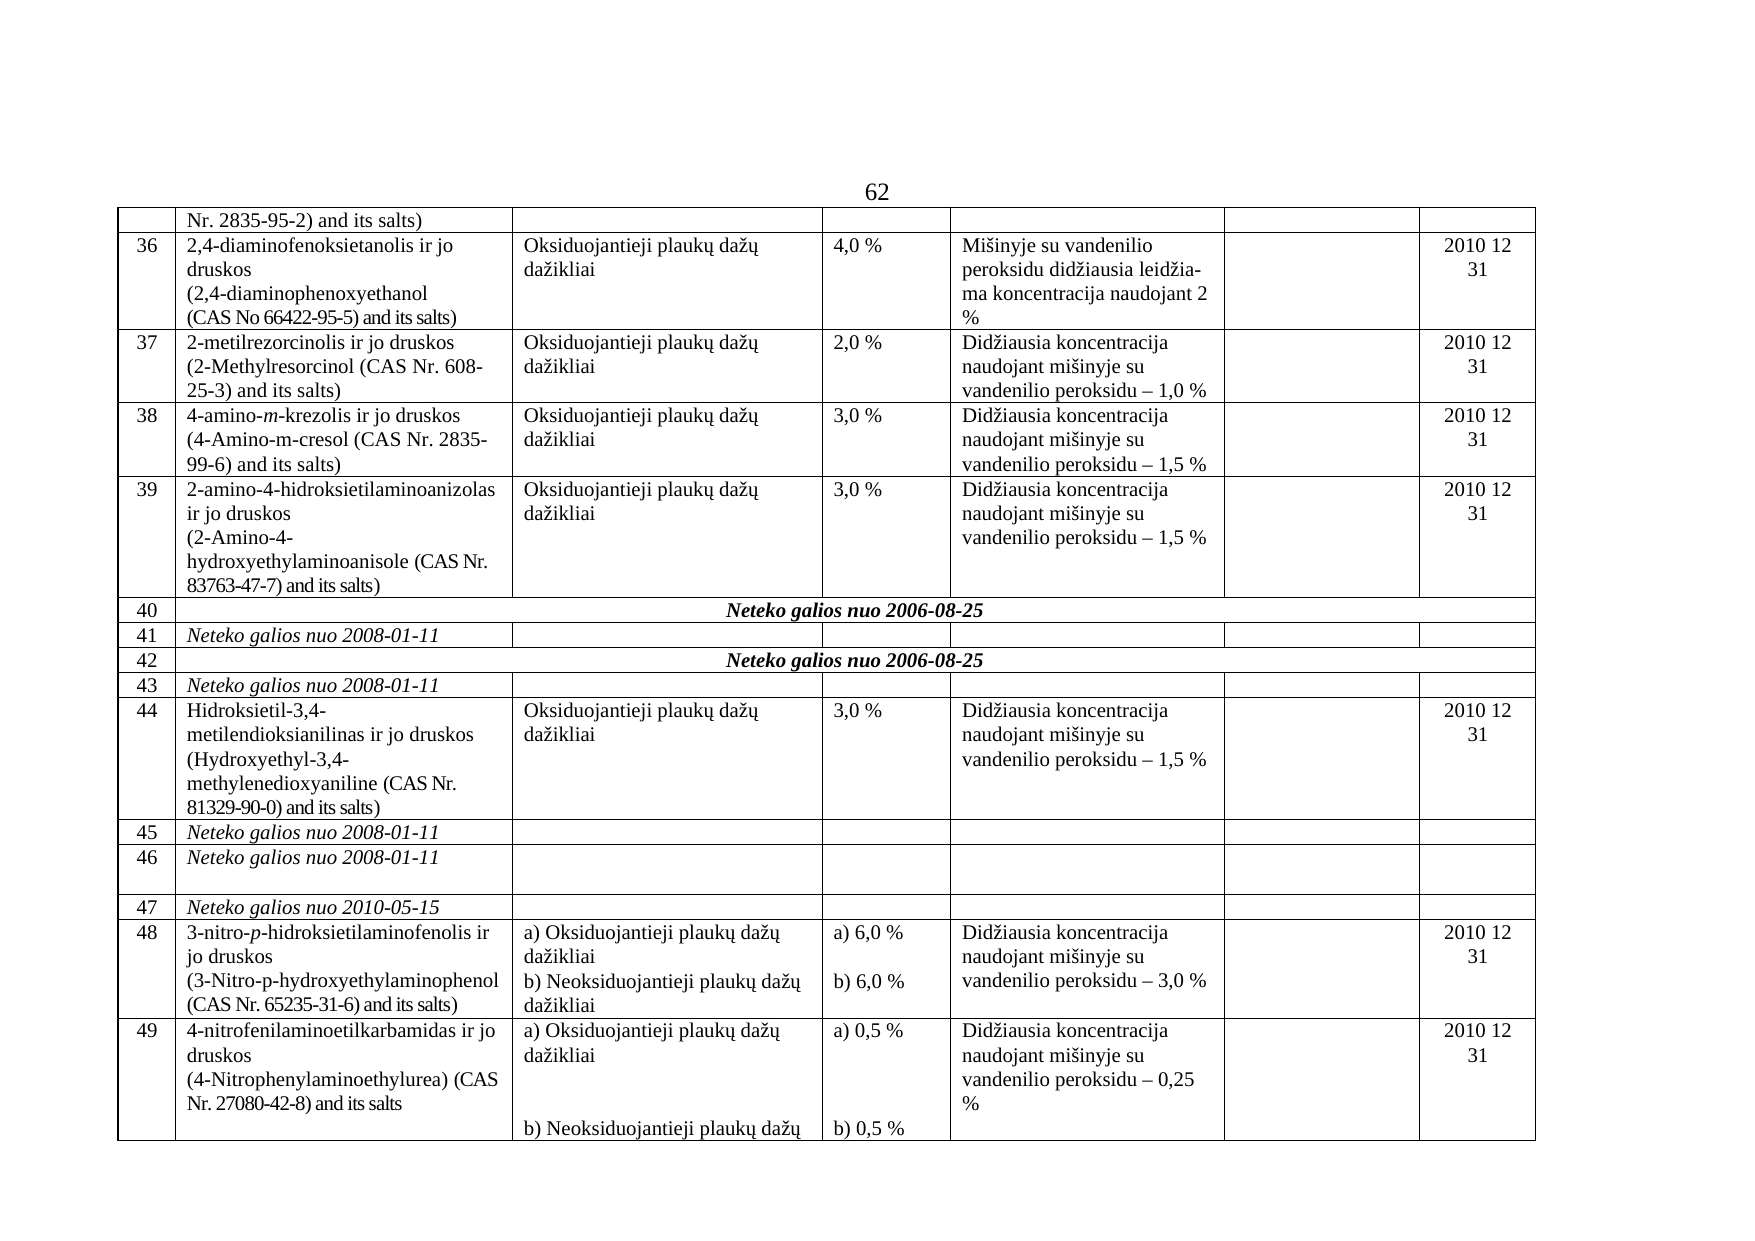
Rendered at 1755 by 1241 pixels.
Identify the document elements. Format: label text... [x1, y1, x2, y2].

table_cell 2,4-diaminofenoksietanolis ir jo druskos (2,4-diaminophenoxyethanol (CAS No 66422-95-5) and its salts) [176, 233, 512, 329]
table_cell [1420, 673, 1535, 697]
table_cell Neteko galios nuo 2008-01-11 [176, 623, 512, 647]
table_cell [513, 845, 822, 869]
table_cell [823, 869, 950, 894]
table_cell 38 [119, 403, 175, 476]
table_cell 36 [119, 233, 175, 329]
table_cell [1420, 895, 1535, 919]
table_cell [823, 820, 950, 844]
table_cell 2010 12 31 [1420, 477, 1535, 597]
table_cell [951, 1115, 1224, 1140]
table_cell [951, 208, 1224, 232]
table_cell [823, 673, 950, 697]
table_cell 39 [119, 477, 175, 597]
table_cell [1225, 920, 1419, 1017]
table_cell 4,0 % [823, 233, 950, 329]
table_cell b) Neoksiduojantieji plaukų dažų dažikliai [513, 968, 822, 1017]
table_cell b) 6,0 % [823, 968, 950, 1017]
table_cell [951, 845, 1224, 894]
table_cell 3,0 % [823, 403, 950, 476]
table_cell [1225, 403, 1419, 476]
table_cell [1225, 673, 1419, 697]
table_cell [1225, 895, 1419, 919]
table_cell [1420, 623, 1535, 647]
table_cell Oksiduojantieji plaukų dažų dažikliai [513, 330, 822, 402]
table_cell 2-amino-4-hidroksietilaminoanizolas ir jo druskos (2-Amino-4-hydroxyethylaminoanisole (CAS Nr. 83763-47-7) and its salts) [176, 477, 512, 597]
table_cell 2010 12 31 [1420, 1019, 1535, 1115]
table_cell 40 [119, 598, 175, 622]
table_cell Didžiausia koncentracija naudojant mišinyje su vandenilio peroksidu – 1,5 % [951, 403, 1224, 476]
table_cell b) Neoksiduojantieji plaukų dažų [513, 1115, 822, 1140]
table_cell [951, 820, 1224, 844]
table_cell Didžiausia koncentracija naudojant mišinyje su vandenilio peroksidu – 0,25 % [951, 1019, 1224, 1115]
table_cell Oksiduojantieji plaukų dažų dažikliai [513, 403, 822, 476]
table_cell 2010 12 31 [1420, 330, 1535, 402]
table_cell [513, 623, 822, 647]
table_cell 4-amino-m-krezolis ir jo druskos (4-Amino-m-cresol (CAS Nr. 2835-99-6) and its salts) [176, 403, 512, 476]
table_cell 44 [119, 698, 175, 819]
table_cell [1420, 208, 1535, 232]
table_cell [823, 208, 950, 232]
table_cell Nr. 2835-95-2) and its salts) [176, 208, 512, 232]
table_cell 2-metilrezorcinolis ir jo druskos (2-Methylresorcinol (CAS Nr. 608-25-3) and its salts) [176, 330, 512, 402]
table_cell 42 [119, 648, 175, 672]
table_cell Didžiausia koncentracija naudojant mišinyje su vandenilio peroksidu – 3,0 % [951, 920, 1224, 1017]
table_cell 3,0 % [823, 477, 950, 597]
table_cell 46 [119, 845, 175, 894]
table_cell [1225, 208, 1419, 232]
table_cell Neteko galios nuo 2006-08-25 [176, 598, 1535, 622]
table_cell [513, 673, 822, 697]
table_cell [1420, 845, 1535, 894]
table_cell [951, 895, 1224, 919]
table_cell Neteko galios nuo 2008-01-11 [176, 845, 512, 894]
table_cell Oksiduojantieji plaukų dažų dažikliai [513, 233, 822, 329]
table_cell a) 6,0 % [823, 920, 950, 968]
table_cell 43 [119, 673, 175, 697]
table_cell Neteko galios nuo 2006-08-25 [176, 648, 1535, 672]
table_cell [1225, 1115, 1419, 1140]
table_cell 41 [119, 623, 175, 647]
table_cell 37 [119, 330, 175, 402]
table_cell Neteko galios nuo 2008-01-11 [176, 820, 512, 844]
table_cell 2010 12 31 [1420, 403, 1535, 476]
table_cell 49 [119, 1019, 175, 1115]
table_cell 3-nitro-p-hidroksietilaminofenolis ir jo druskos (3-Nitro-p-hydroxyethylaminophenol (CAS Nr. 65235-31-6) and its salts) [176, 920, 512, 1017]
table_cell [951, 623, 1224, 647]
table_cell Neteko galios nuo 2008-01-11 [176, 673, 512, 697]
table_cell 2,0 % [823, 330, 950, 402]
table_cell [1225, 233, 1419, 329]
table_cell Didžiausia koncentracija naudojant mišinyje su vandenilio peroksidu – 1,0 % [951, 330, 1224, 402]
table_cell [119, 208, 175, 232]
table_cell Neteko galios nuo 2010-05-15 [176, 895, 512, 919]
table_cell [119, 1115, 175, 1140]
table_cell Oksiduojantieji plaukų dažų dažikliai [513, 477, 822, 597]
table_cell [1225, 845, 1419, 894]
table_cell Mišinyje su vandenilio peroksidu didžiausia leidžia-ma koncentracija naudojant 2 % [951, 233, 1224, 329]
table_cell [823, 895, 950, 919]
table_cell Hidroksietil-3,4-metilendioksianilinas ir jo druskos (Hydroxyethyl-3,4-methylenedioxyaniline (CAS Nr. 81329-90-0) and its salts) [176, 698, 512, 819]
table_cell [1225, 698, 1419, 819]
table_cell 48 [119, 920, 175, 1017]
table_cell Didžiausia koncentracija naudojant mišinyje su vandenilio peroksidu – 1,5 % [951, 698, 1224, 819]
table_cell [1420, 820, 1535, 844]
table_cell 4-nitrofenilaminoetilkarbamidas ir jo druskos (4-Nitrophenylaminoethylurea) (CAS Nr. 27080-42-8) and its salts [176, 1019, 512, 1140]
table_cell [823, 623, 950, 647]
table_cell [951, 673, 1224, 697]
table_cell 45 [119, 820, 175, 844]
table_cell [513, 208, 822, 232]
table_cell [1420, 1115, 1535, 1140]
table_cell a) 0,5 % [823, 1019, 950, 1115]
table_cell 47 [119, 895, 175, 919]
table_cell Oksiduojantieji plaukų dažų dažikliai [513, 698, 822, 819]
table_cell Didžiausia koncentracija naudojant mišinyje su vandenilio peroksidu – 1,5 % [951, 477, 1224, 597]
table_cell [823, 845, 950, 869]
table_cell [1225, 820, 1419, 844]
table_cell [1225, 477, 1419, 597]
table_cell [1225, 623, 1419, 647]
table_cell 2010 12 31 [1420, 698, 1535, 819]
table_cell [513, 895, 822, 919]
table_cell a) Oksiduojantieji plaukų dažų dažikliai [513, 920, 822, 968]
table_cell 3,0 % [823, 698, 950, 819]
table_cell a) Oksiduojantieji plaukų dažų dažikliai [513, 1019, 822, 1115]
table_cell 2010 12 31 [1420, 233, 1535, 329]
table_cell [513, 820, 822, 844]
table_cell b) 0,5 % [823, 1115, 950, 1140]
table_cell [1225, 330, 1419, 402]
table_cell 2010 12 31 [1420, 920, 1535, 1017]
table_cell [513, 869, 822, 894]
table_cell [1225, 1019, 1419, 1115]
